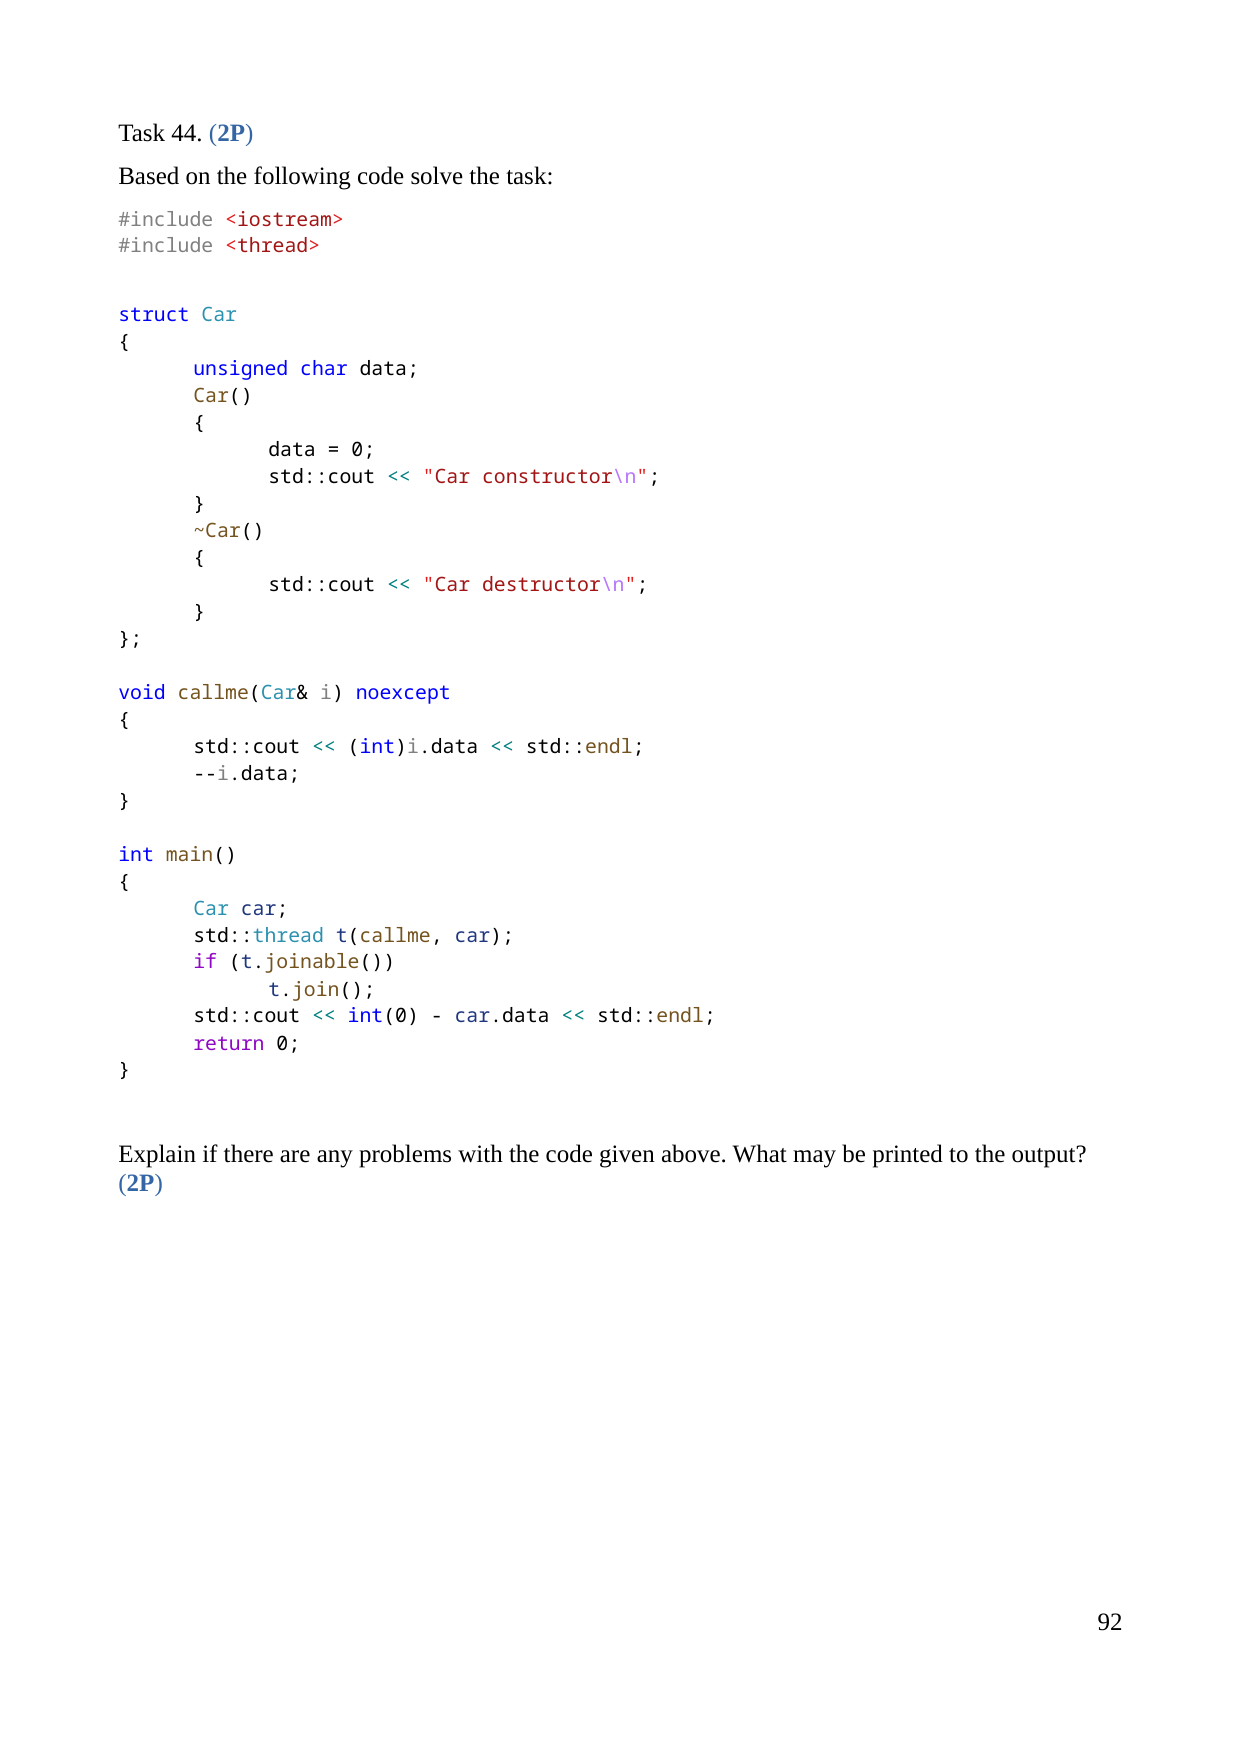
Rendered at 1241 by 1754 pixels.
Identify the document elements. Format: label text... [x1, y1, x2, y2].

text Task 44. (2P) [118, 118, 1122, 147]
text Car() [118, 381, 1122, 408]
text Based on the following code solve the task: [118, 161, 1122, 190]
text } [118, 597, 1122, 624]
text --i.data; [118, 759, 1122, 786]
text if (t.joinable()) [118, 948, 1122, 975]
text std::cout << "Car destructor\n"; [118, 570, 1122, 597]
text { [118, 867, 1122, 894]
text void callme(Car& i) noexcept [118, 678, 1122, 705]
text std::thread t(callme, car); [118, 921, 1122, 948]
text } [118, 489, 1122, 516]
text int main() [118, 840, 1122, 867]
text #include <iostream> #include <thread> [118, 205, 1122, 259]
text struct Car [118, 300, 1122, 327]
text unsigned char data; [118, 354, 1122, 381]
text } [118, 1056, 1122, 1083]
text Explain if there are any problems with the code given above. What may be printed to the output? (2P) [118, 1139, 1122, 1196]
text return 0; [118, 1029, 1122, 1056]
text }; [118, 624, 1122, 651]
text t.join(); [118, 975, 1122, 1002]
text std::cout << (int)i.data << std::endl; [118, 732, 1122, 759]
text { [118, 327, 1122, 354]
text { [118, 408, 1122, 435]
text { [118, 543, 1122, 570]
text std::cout << "Car constructor\n"; [118, 462, 1122, 489]
text data = 0; [118, 435, 1122, 462]
text { [118, 705, 1122, 732]
text std::cout << int(0) - car.data << std::endl; [118, 1002, 1122, 1029]
text Car car; [118, 894, 1122, 921]
text } [118, 786, 1122, 813]
text ~Car() [118, 516, 1122, 543]
